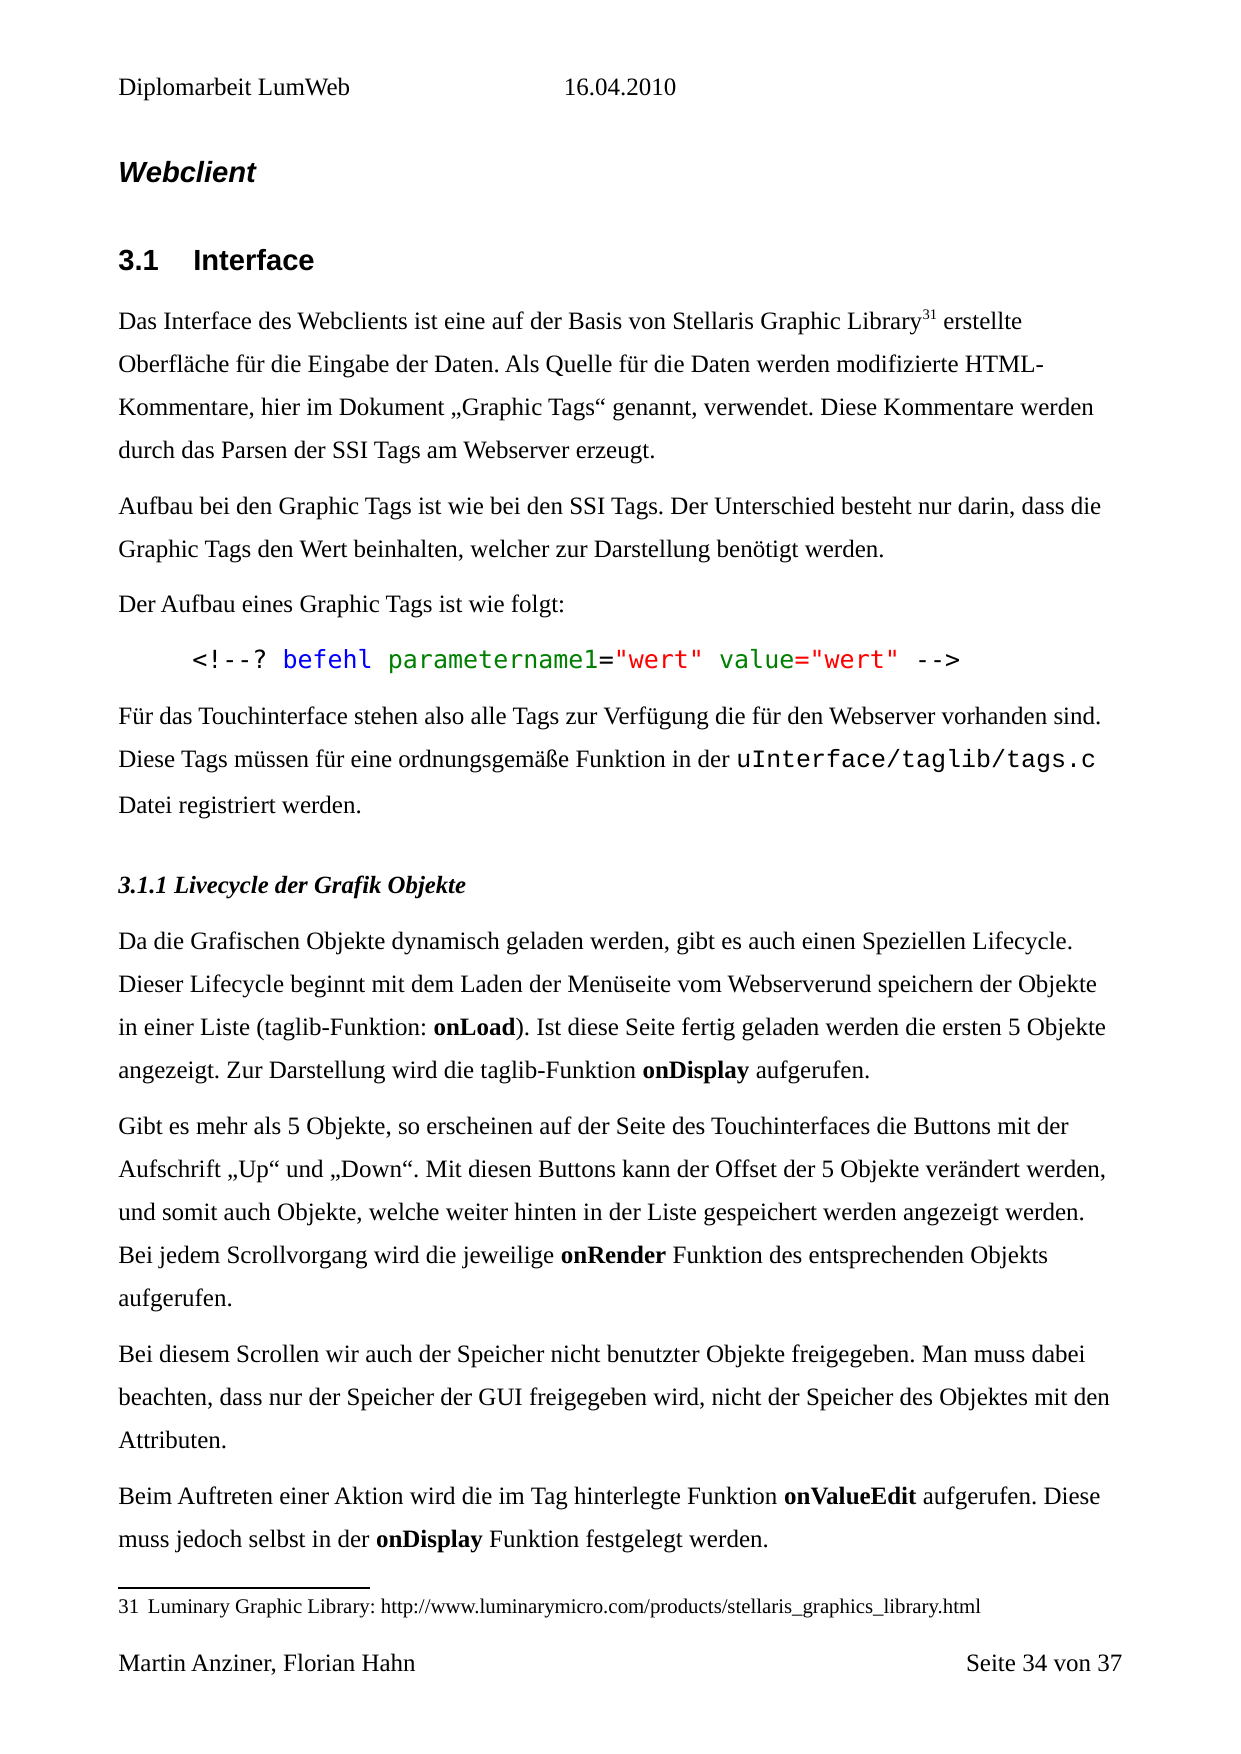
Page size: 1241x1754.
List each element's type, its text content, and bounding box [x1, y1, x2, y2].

text Beim Auftreten einer Aktion wird die im Tag hinterlegte Funktion onValueEdit aufgerufen. Diese muss jedoch selbst in der onDisplay Funktion festgelegt werden. [118, 1481, 1122, 1553]
text Bei diesem Scrollen wir auch der Speicher nicht benutzter Objekte freigegeben. Man muss dabei beachten, dass nur der Speicher der GUI freigegeben wird, nicht der Speicher des Objektes mit den Attributen. [118, 1339, 1122, 1454]
subtitle Webclient [118, 155, 1122, 189]
text <!--? befehl parametername1="wert" value="wert" --> [118, 645, 1122, 674]
text Da die Grafischen Objekte dynamisch geladen werden, gibt es auch einen Speziellen Lifecycle. Dieser Lifecycle beginnt mit dem Laden der Menüseite vom Webserverund speichern der Objekte in einer Liste (taglib-Funktion: onLoad). Ist diese Seite fertig geladen werden die ersten 5 Objekte angezeigt. Zur Darstellung wird die taglib-Funktion onDisplay aufgerufen. [118, 926, 1122, 1084]
text Luminary Graphic Library: http://www.luminarymicro.com/products/stellaris_graphics_library.html [118, 1594, 1122, 1618]
text Der Aufbau eines Graphic Tags ist wie folgt: [118, 589, 1122, 618]
subtitle 3.1.1 Livecycle der Grafik Objekte [118, 870, 1122, 899]
text Gibt es mehr als 5 Objekte, so erscheinen auf der Seite des Touchinterfaces die Buttons mit der Aufschrift „Up“ und „Down“. Mit diesen Buttons kann der Offset der 5 Objekte verändert werden, und somit auch Objekte, welche weiter hinten in der Liste gespeichert werden angezeigt werden. Bei jedem Scrollvorgang wird die jeweilige onRender Funktion des entsprechenden Objekts aufgerufen. [118, 1111, 1122, 1312]
text Für das Touchinterface stehen also alle Tags zur Verfügung die für den Webserver vorhanden sind. Diese Tags müssen für eine ordnungsgemäße Funktion in der uInterface/taglib/tags.c Datei registriert werden. [118, 701, 1122, 818]
subtitle 3.1 Interface [118, 243, 1122, 276]
text Das Interface des Webclients ist eine auf der Basis von Stellaris Graphic Library erstellte Oberfläche für die Eingabe der Daten. Als Quelle für die Daten werden modifizierte HTML-Kommentare, hier im Dokument „Graphic Tags“ genannt, verwendet. Diese Kommentare werden durch das Parsen der SSI Tags am Webserver erzeugt. [118, 306, 1122, 464]
text Aufbau bei den Graphic Tags ist wie bei den SSI Tags. Der Unterschied besteht nur darin, dass die Graphic Tags den Wert beinhalten, welcher zur Darstellung benötigt werden. [118, 491, 1122, 563]
